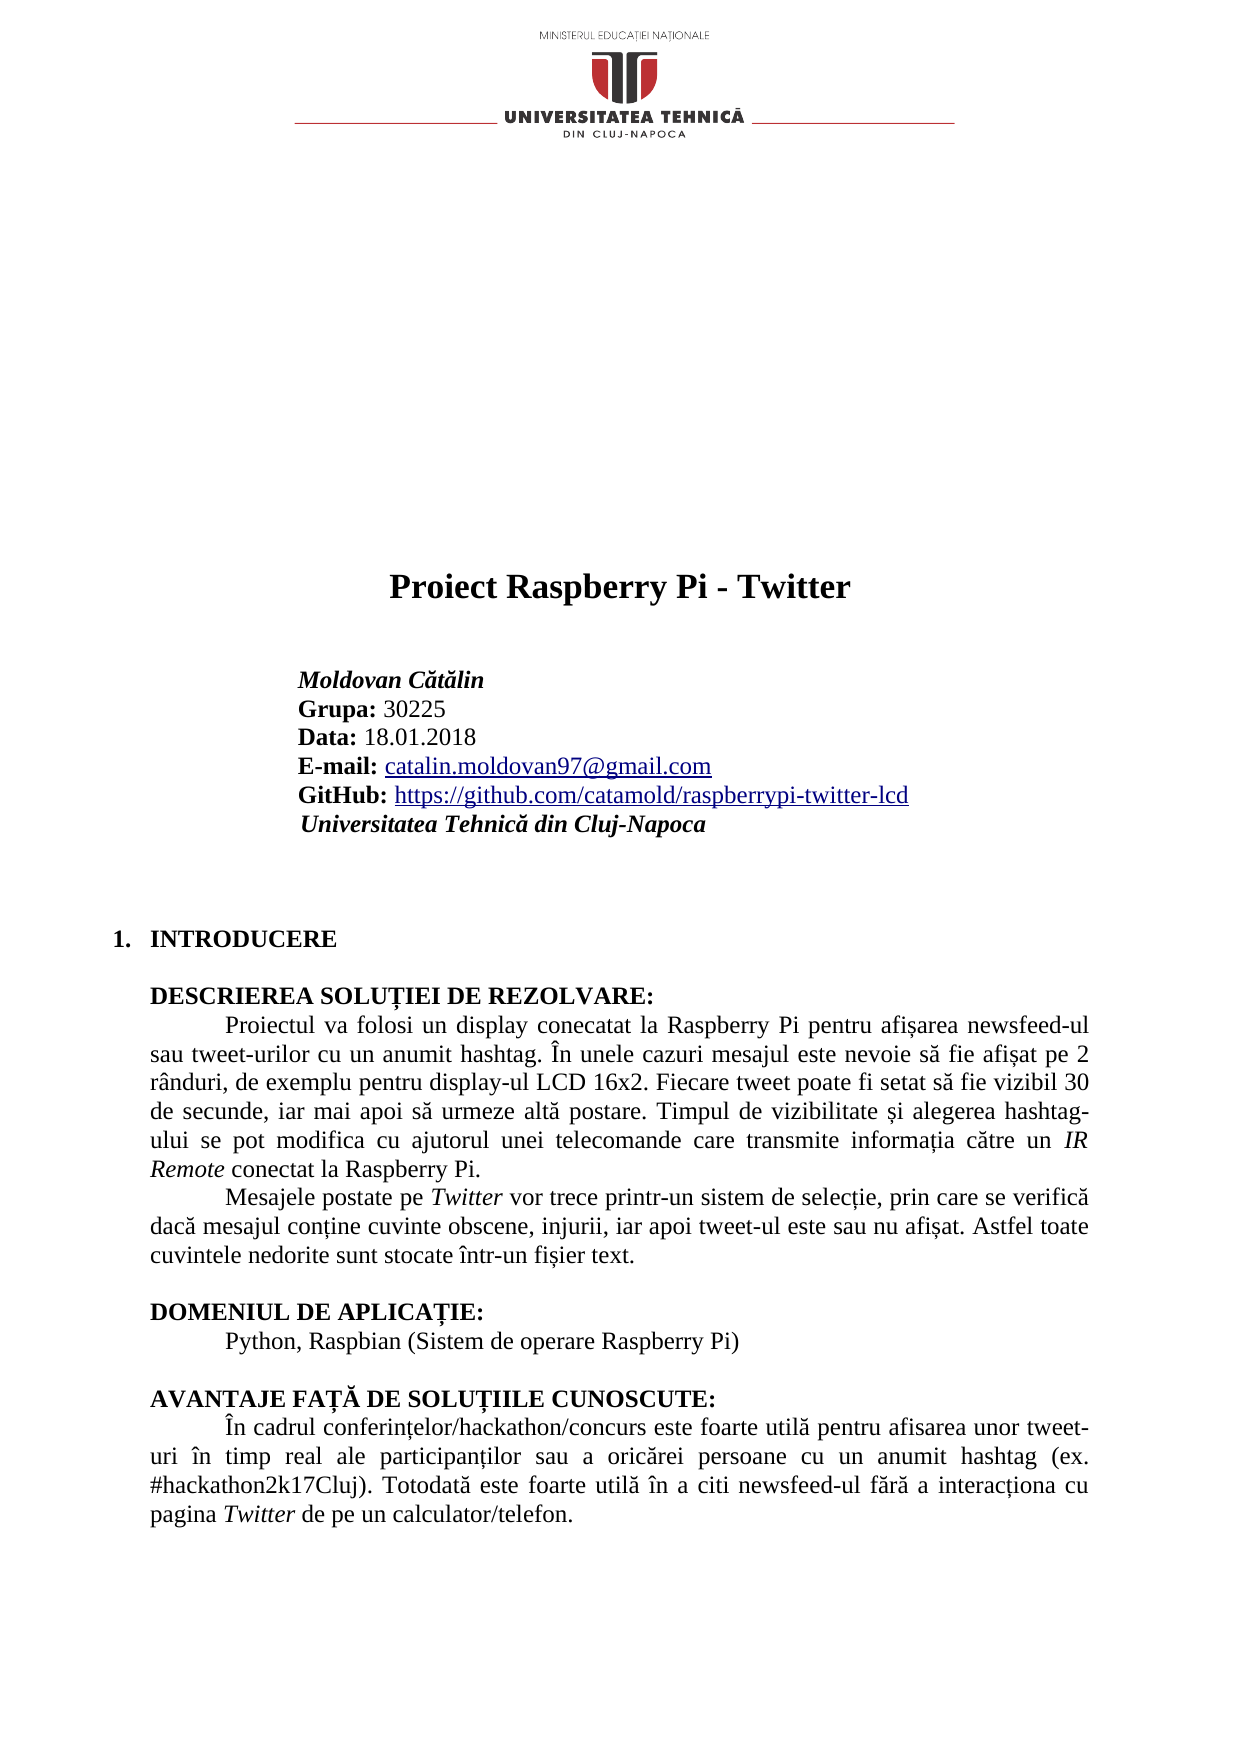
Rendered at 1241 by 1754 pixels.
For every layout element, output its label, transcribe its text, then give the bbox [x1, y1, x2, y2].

text DESCRIEREA SOLUȚIEI DE REZOLVARE: [150, 981, 1090, 1010]
text Grupa: 30225 [298, 694, 1090, 722]
text GitHub: https://github.com/catamold/raspberrypi-twitter-lcd [298, 780, 1090, 809]
text DOMENIUL DE APLICAȚIE: [150, 1297, 1090, 1326]
list INTRODUCERE [112, 924, 1090, 952]
text Mesajele postate pe Twitter vor trece printr-un sistem de selecție, prin care se verifică dacă mesajul conține cuvinte obscene, injurii, iar apoi tweet-ul este sau nu afișat. Astfel toate cuvintele nedorite sunt stocate într-un fișier text. [150, 1182, 1090, 1269]
text AVANTAJE FAȚĂ DE SOLUȚIILE CUNOSCUTE: [150, 1384, 1090, 1412]
text E-mail: catalin.moldovan97@gmail.com [298, 751, 1090, 780]
text Python, Raspbian (Sistem de operare Raspberry Pi) [150, 1326, 1090, 1355]
text Moldovan Cătălin [298, 665, 1090, 694]
text Universitatea Tehnică din Cluj-Napoca [225, 809, 1090, 837]
text Proiectul va folosi un display conecatat la Raspberry Pi pentru afișarea newsfeed-ul sau tweet-urilor cu un anumit hashtag. În unele cazuri mesajul este nevoie să fie afișat pe 2 rânduri, de exemplu pentru display-ul LCD 16x2. Fiecare tweet poate fi setat să fie vizibil 30 de secunde, iar mai apoi să urmeze altă postare. Timpul de vizibilitate și alegerea hashtag-ului se pot modifica cu ajutorul unei telecomande care transmite informația către un IR Remote conectat la Raspberry Pi. [150, 1010, 1090, 1182]
text În cadrul conferințelor/hackathon/concurs este foarte utilă pentru afisarea unor tweet-uri în timp real ale participanților sau a oricărei persoane cu un anumit hashtag (ex. #hackathon2k17Cluj). Totodată este foarte utilă în a citi newsfeed-ul fără a interacționa cu pagina Twitter de pe un calculator/telefon. [150, 1412, 1090, 1527]
text Data: 18.01.2018 [298, 722, 1090, 751]
text Proiect Raspberry Pi - Twitter [150, 402, 1090, 606]
